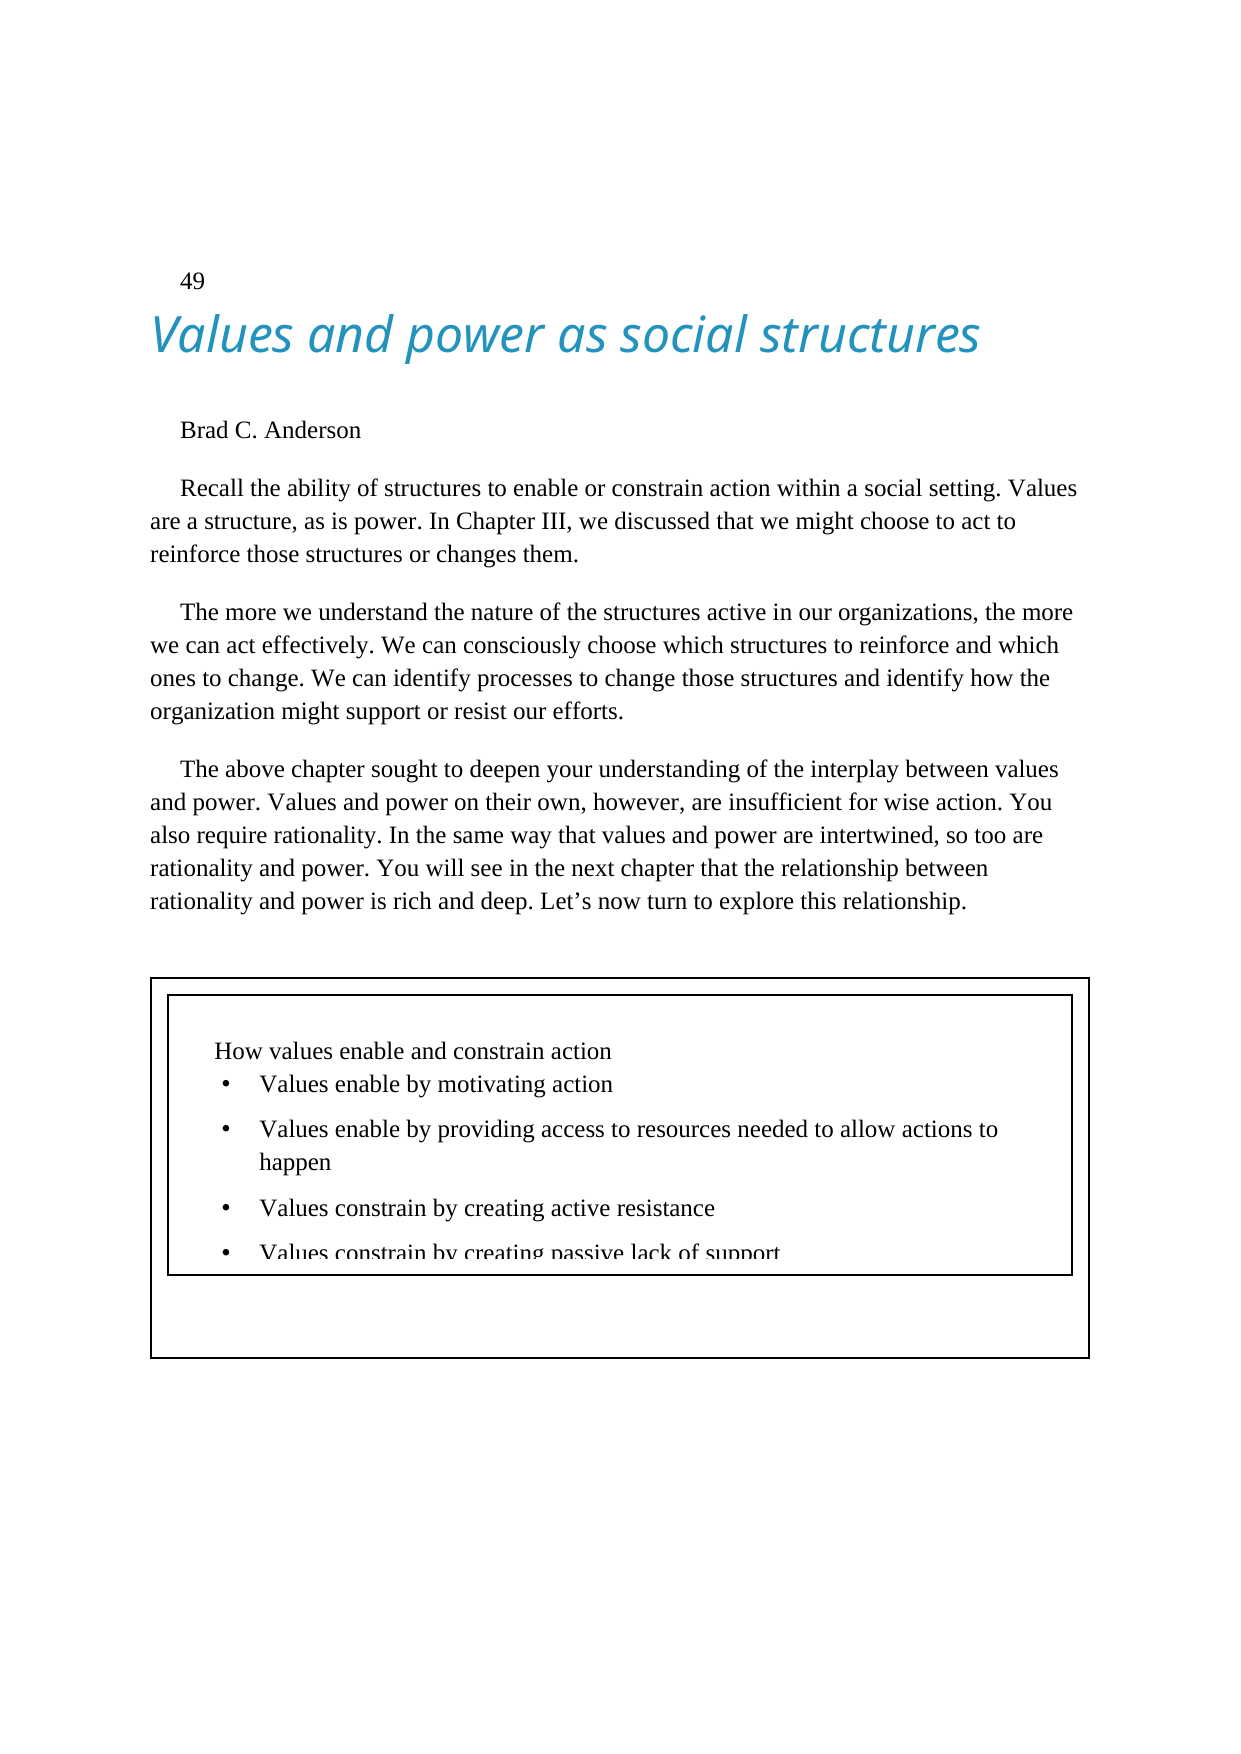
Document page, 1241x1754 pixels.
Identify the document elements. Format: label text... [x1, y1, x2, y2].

list Values constrain by creating active resistance [222, 1193, 1056, 1222]
subtitle Values and power as social structures [150, 299, 1090, 367]
text Recall the ability of structures to enable or constrain action within a social setting. Values are a structure, as is power. In Chapter III, we discussed that we might choose to act to reinforce those structures or changes them. [150, 473, 1090, 568]
list Values enable by providing access to resources needed to allow actions to happen [222, 1114, 1056, 1176]
list Values enable by motivating action [222, 1069, 1056, 1098]
text The above chapter sought to deepen your understanding of the interplay between values and power. Values and power on their own, however, are insufficient for wise action. You also require rationality. In the same way that values and power are intertwined, so too are rationality and power. You will see in the next chapter that the relationship between rationality and power is rich and deep. Let’s now turn to explore this relationship. [150, 754, 1090, 914]
text Brad C. Anderson [150, 415, 1090, 444]
text How values enable and constrain action [184, 1036, 1056, 1064]
text The more we understand the nature of the structures active in our organizations, the more we can act effectively. We can consciously choose which structures to reinforce and which ones to change. We can identify processes to change those structures and identify how the organization might support or resist our efforts. [150, 597, 1090, 724]
list Values constrain by creating passive lack of support [222, 1238, 1056, 1259]
text 49 [150, 266, 1090, 295]
